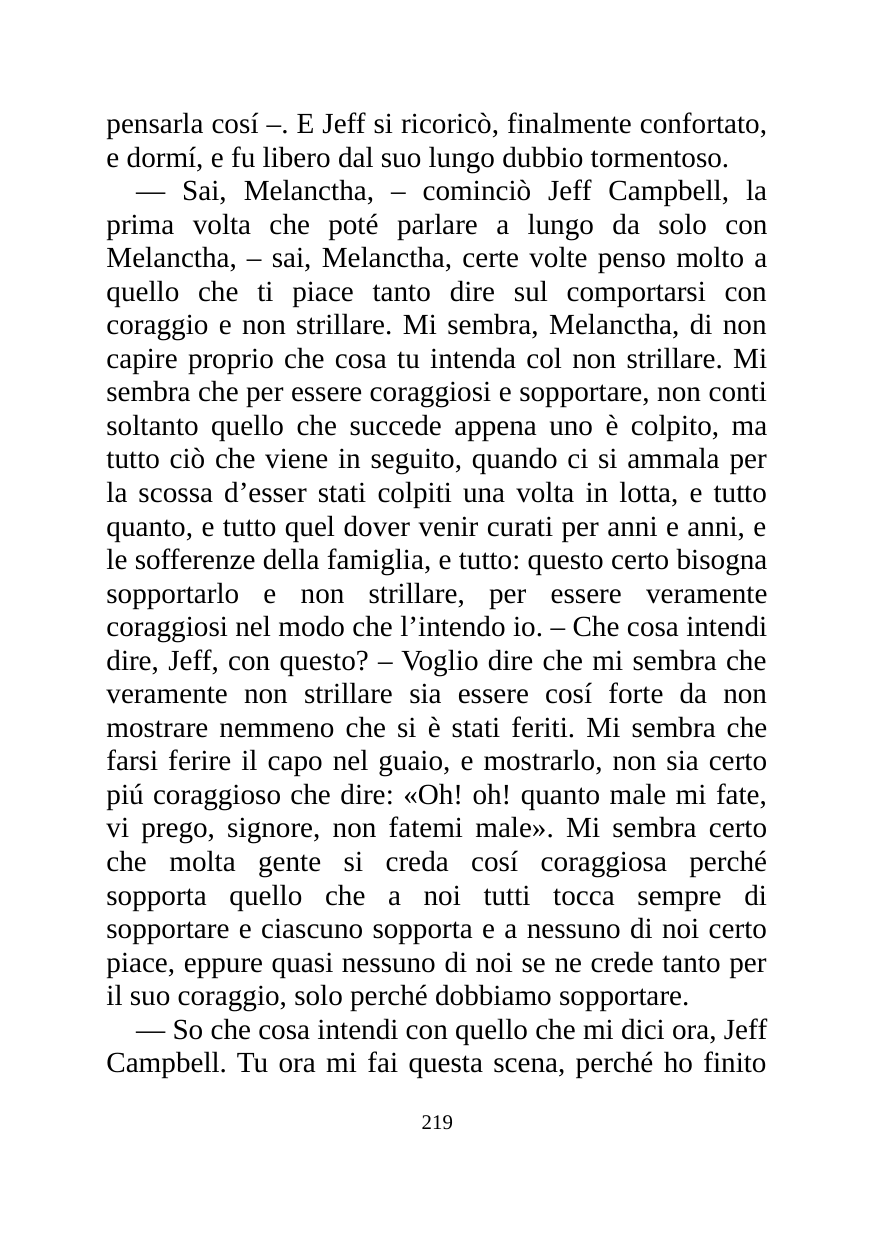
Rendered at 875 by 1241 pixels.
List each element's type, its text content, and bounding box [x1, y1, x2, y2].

text — So che cosa intendi con quello che mi dici ora, Jeff Campbell. Tu ora mi fai questa scena, perché ho finito [106, 1012, 768, 1079]
text pensarla cosí –. E Jeff si ricoricò, finalmente confortato, e dormí, e fu libero dal suo lungo dubbio tormentoso. [106, 106, 768, 173]
text — Sai, Melanctha, – cominciò Jeff Campbell, la prima volta che poté parlare a lungo da solo con Melanctha, – sai, Melanctha, certe volte penso molto a quello che ti piace tanto dire sul comportarsi con coraggio e non strillare. Mi sembra, Melanctha, di non capire proprio che cosa tu intenda col non strillare. Mi sembra che per essere coraggiosi e sopportare, non conti soltanto quello che succede appena uno è colpito, ma tutto ciò che viene in seguito, quando ci si ammala per la scossa d’esser stati colpiti una volta in lotta, e tutto quanto, e tutto quel dover venir curati per anni e anni, e le sofferenze della famiglia, e tutto: questo certo bisogna sopportarlo e non strillare, per essere veramente coraggiosi nel modo che l’intendo io. – Che cosa intendi dire, Jeff, con questo? – Voglio dire che mi sembra che veramente non strillare sia essere cosí forte da non mostrare nemmeno che si è stati feriti. Mi sembra che farsi ferire il capo nel guaio, e mostrarlo, non sia certo piú coraggioso che dire: «Oh! oh! quanto male mi fate, vi prego, signore, non fatemi male». Mi sembra certo che molta gente si creda cosí coraggiosa perché sopporta quello che a noi tutti tocca sempre di sopportare e ciascuno sopporta e a nessuno di noi certo piace, eppure quasi nessuno di noi se ne crede tanto per il suo coraggio, solo perché dobbiamo sopportare. [106, 173, 768, 1012]
